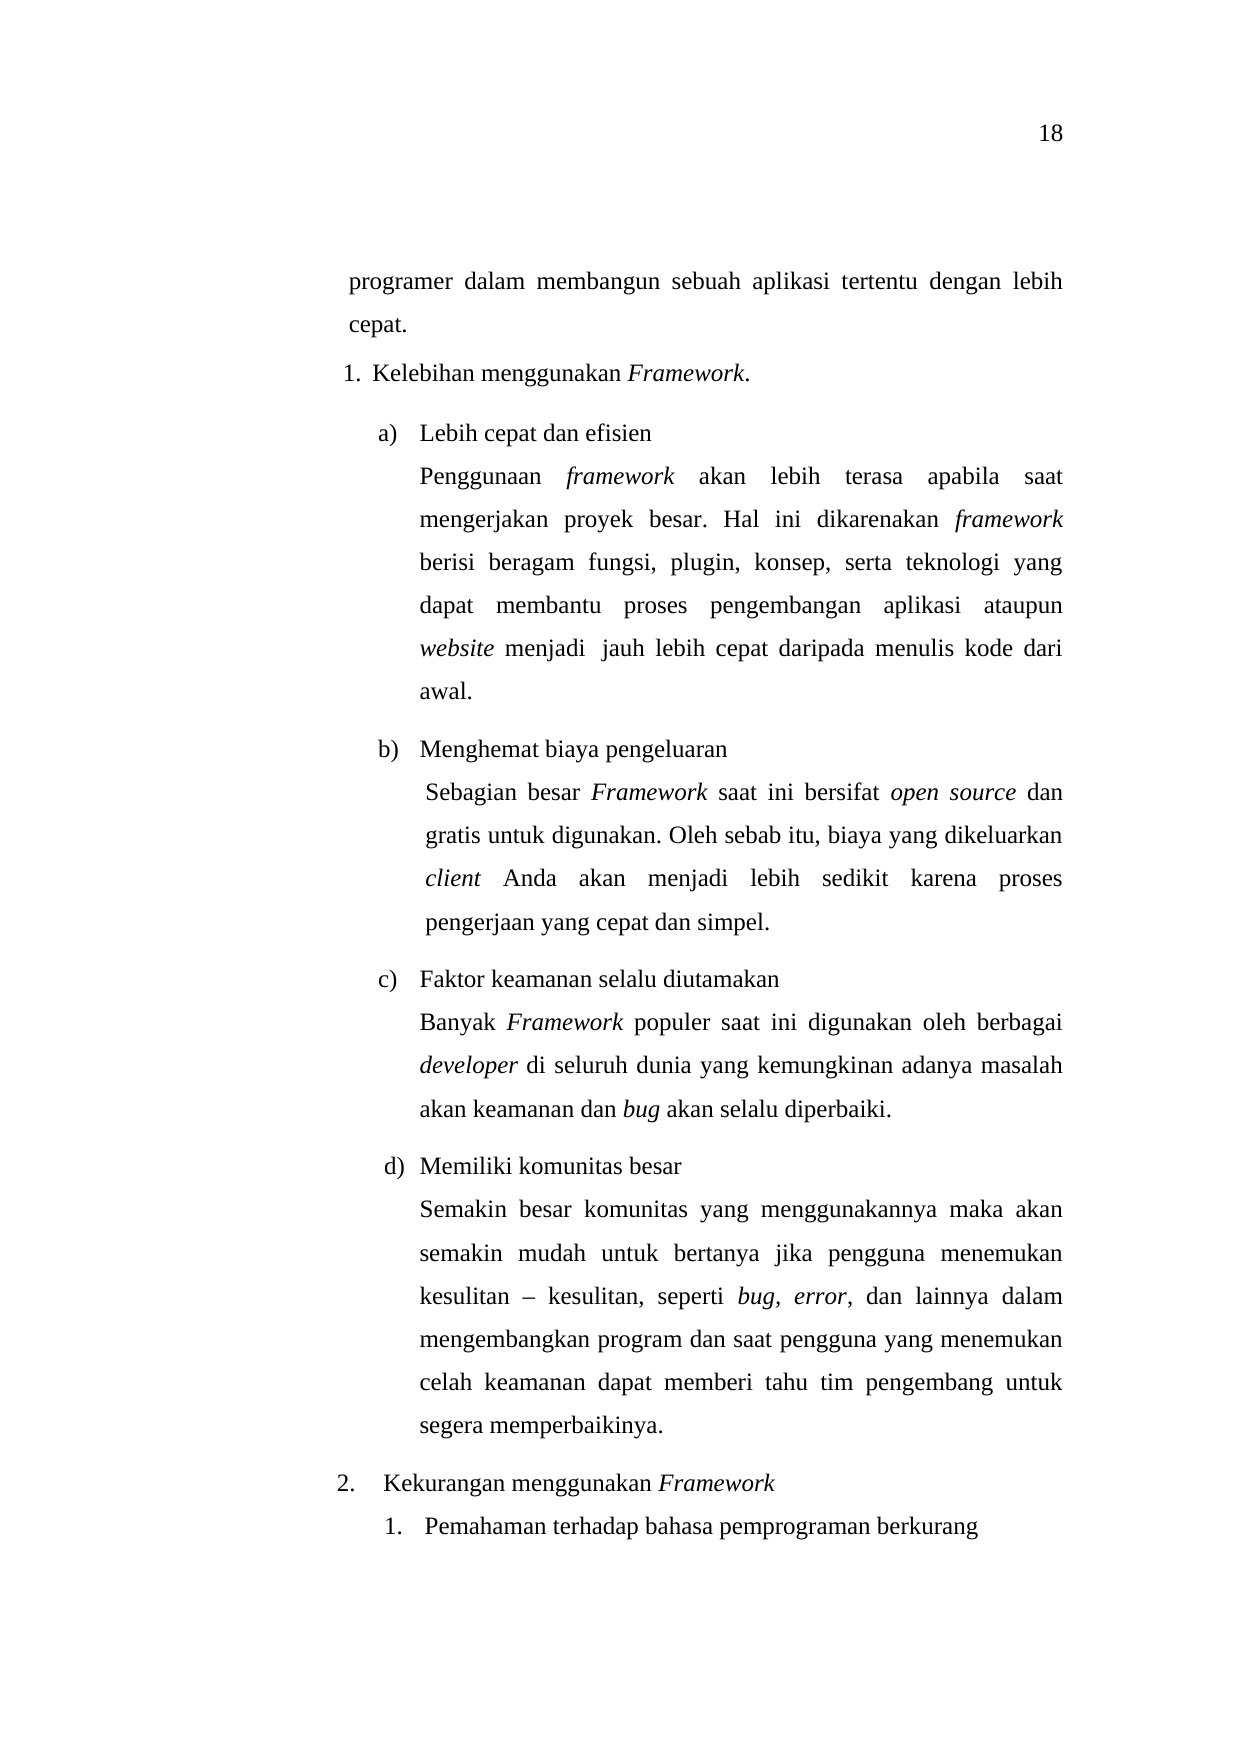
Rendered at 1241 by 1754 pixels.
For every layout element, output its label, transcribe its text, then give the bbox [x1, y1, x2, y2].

list Banyak Framework populer saat ini digunakan oleh berbagai developer di seluruh dunia yang kemungkinan adanya masalah akan keamanan dan bug akan selalu diperbaiki. [413, 1007, 1063, 1122]
list Kekurangan menggunakan Framework [337, 1468, 1063, 1497]
text programer dalam membangun sebuah aplikasi tertentu dengan lebih cepat. [348, 266, 1063, 338]
list Kelebihan menggunakan Framework. [343, 358, 1063, 387]
list Sebagian besar Framework saat ini bersifat open source dan gratis untuk digunakan. Oleh sebab itu, biaya yang dikeluarkan client Anda akan menjadi lebih sedikit karena proses pengerjaan yang cepat dan simpel. [419, 777, 1063, 935]
list Semakin besar komunitas yang menggunakannya maka akan semakin mudah untuk bertanya jika pengguna menemukan kesulitan – kesulitan, seperti bug, error, dan lainnya dalam mengembangkan program dan saat pengguna yang menemukan celah keamanan dapat memberi tahu tim pengembang untuk segera memperbaikinya. [413, 1194, 1063, 1439]
list Penggunaan framework akan lebih terasa apabila saat mengerjakan proyek besar. Hal ini dikarenakan framework berisi beragam fungsi, plugin, konsep, serta teknologi yang dapat membantu proses pengembangan aplikasi ataupun website menjadi jauh lebih cepat daripada menulis kode dari awal. [419, 461, 1063, 705]
list Pemahaman terhadap bahasa pemprograman berkurang [384, 1511, 1063, 1540]
list Memiliki komunitas besar [384, 1151, 1063, 1180]
list Lebih cepat dan efisien [378, 418, 1063, 446]
list Menghemat biaya pengeluaran [378, 734, 1063, 763]
list Faktor keamanan selalu diutamakan [378, 964, 1063, 993]
